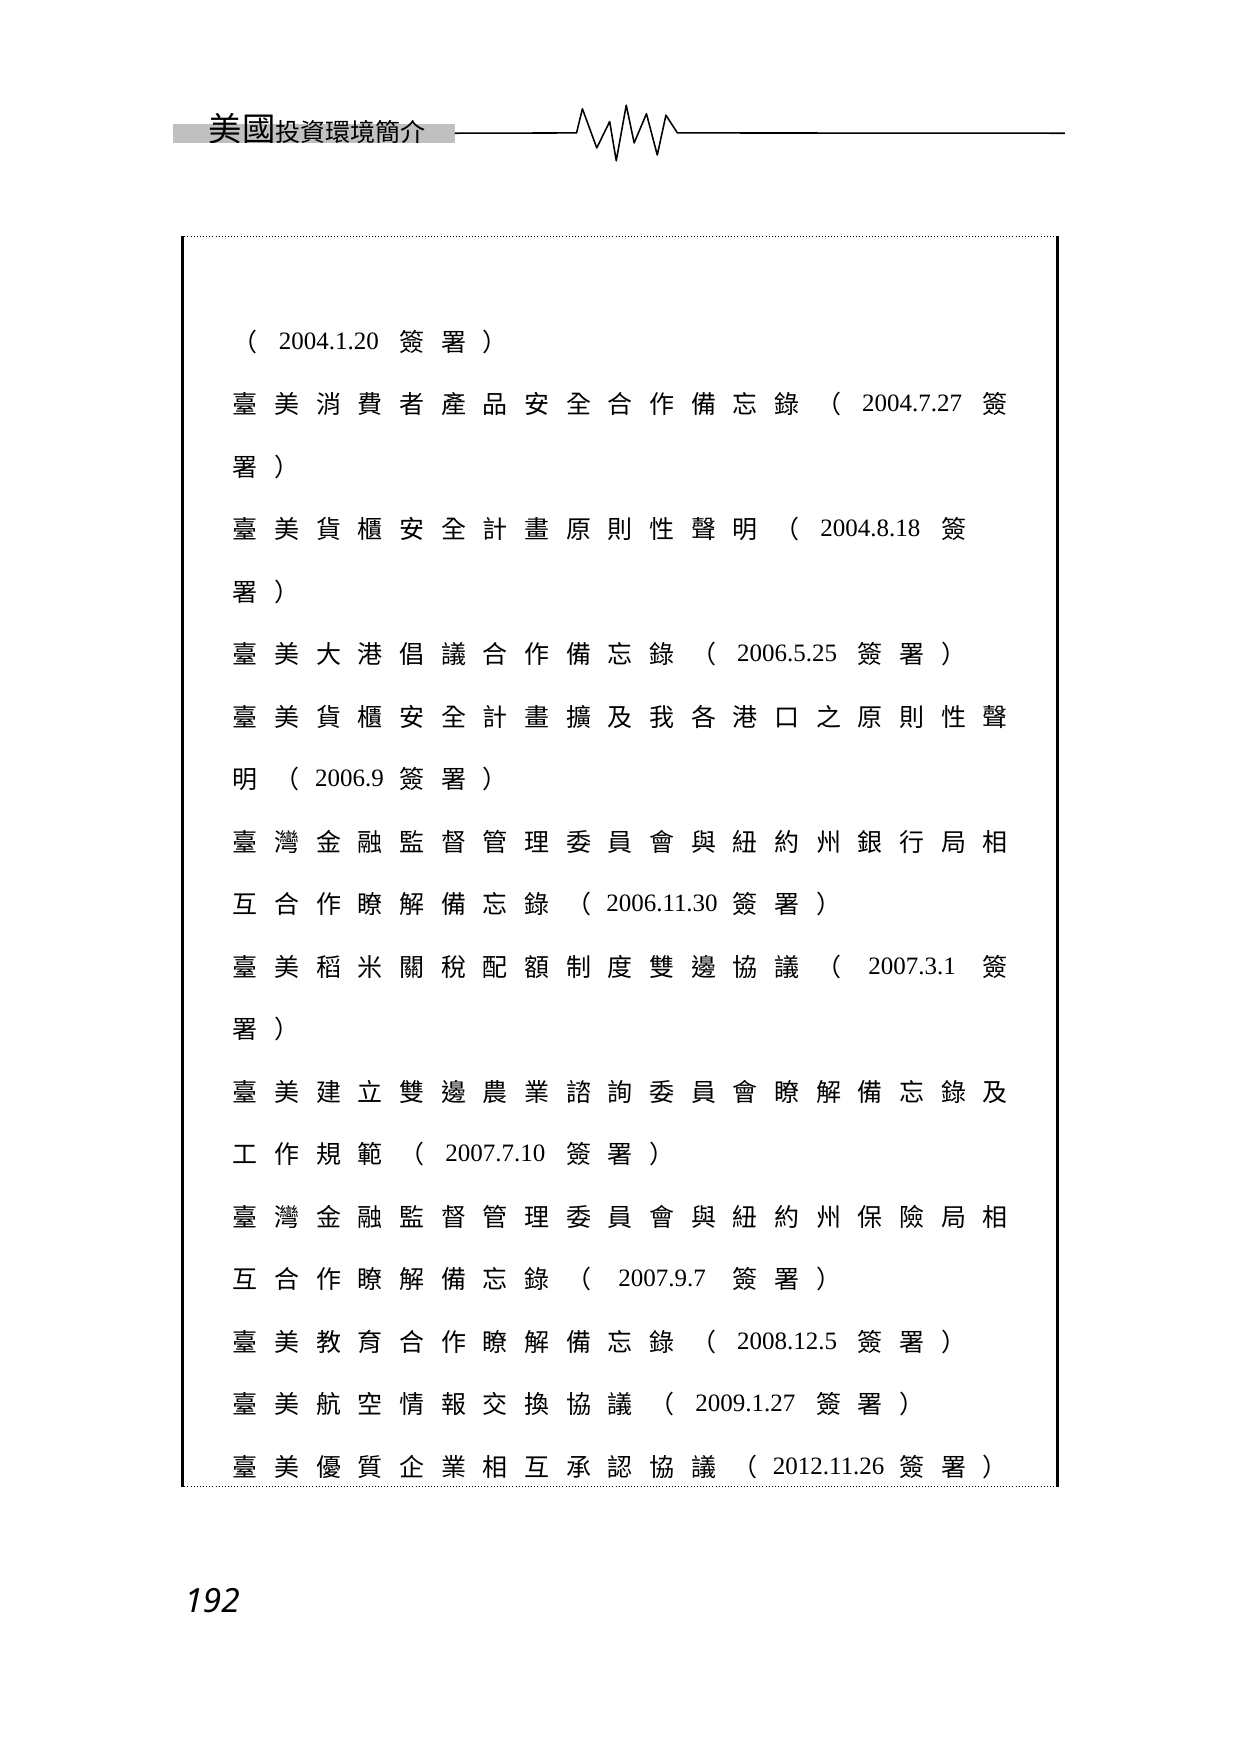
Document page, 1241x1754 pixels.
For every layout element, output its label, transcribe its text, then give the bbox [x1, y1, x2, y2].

table_header （2004.1.20簽署） 臺美消費者產品安全合作備忘錄（2004.7.27簽署） 臺美貨櫃安全計畫原則性聲明（2004.8.18簽署） 臺美大港倡議合作備忘錄（2006.5.25簽署） 臺美貨櫃安全計畫擴及我各港口之原則性聲明（2006.9簽署） 臺灣金融監督管理委員會與紐約州銀行局相互合作瞭解備忘錄（2006.11.30簽署） 臺美稻米關稅配額制度雙邊協議（2007.3.1簽署） 臺美建立雙邊農業諮詢委員會瞭解備忘錄及工作規範（2007.7.10簽署） 臺灣金融監督管理委員會與紐約州保險局相互合作瞭解備忘錄（2007.9.7簽署） 臺美教育合作瞭解備忘錄（2008.12.5簽署） 臺美航空情報交換協議（2009.1.27簽署） 臺美優質企業相互承認協議（2012.11.26簽署） [184, 236, 1056, 1486]
